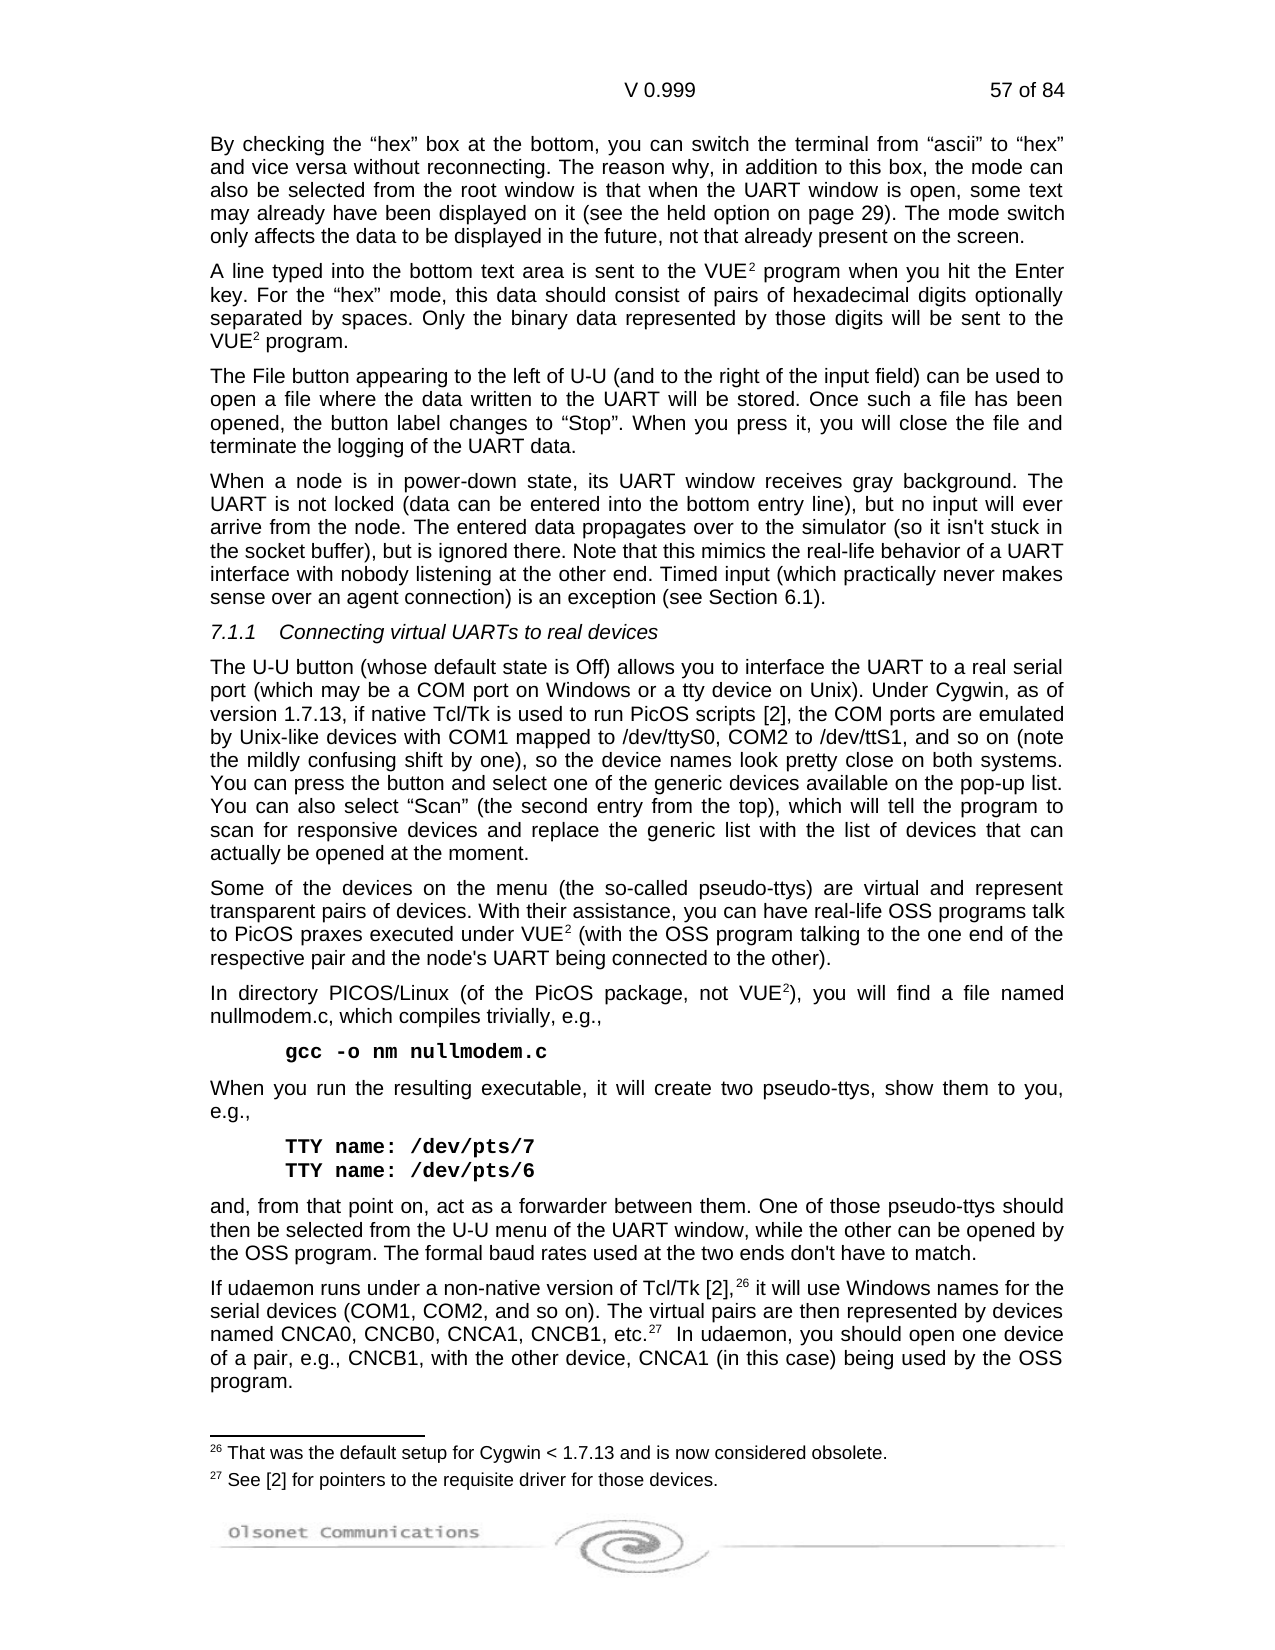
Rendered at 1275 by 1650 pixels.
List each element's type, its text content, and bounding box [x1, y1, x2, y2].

text In directory PICOS/Linux (of the PicOS package, not VUE2), you will find a file named nullmodem.c, which compiles trivially, e.g., [210, 981, 1065, 1028]
text The U-U button (whose default state is Off) allows you to interface the UART to a real serial port (which may be a COM port on Windows or a tty device on Unix). Under Cygwin, as of version 1.7.13, if native Tcl/Tk is used to run PicOS scripts [2], the COM ports are emulated by Unix-like devices with COM1 mapped to /dev/ttyS0, COM2 to /dev/ttS1, and so on (note the mildly confusing shift by one), so the device names look pretty close on both systems. You can press the button and select one of the generic devices available on the pop-up list. You can also select “Scan” (the second entry from the top), which will tell the program to scan for responsive devices and replace the generic list with the list of devices that can actually be opened at the moment. [210, 656, 1065, 865]
text See [2] for pointers to the requisite driver for those devices. [210, 1469, 1065, 1490]
text Some of the devices on the menu (the so-called pseudo-ttys) are virtual and represent transparent pairs of devices. With their assistance, you can have real-life OSS programs talk to PicOS praxes executed under VUE2 (with the OSS program talking to the one end of the respective pair and the node's UART being connected to the other). [210, 876, 1065, 969]
text A line typed into the bottom text area is sent to the VUE2 program when you hit the Enter key. For the “hex” mode, this data should consist of pairs of hexadecimal digits optionally separated by spaces. Only the binary data represented by those digits will be sent to the VUE2 program. [210, 260, 1065, 353]
text TTY name: /dev/pts/6 [210, 1159, 1065, 1183]
text and, from that point on, act as a forwarder between them. One of those pseudo-ttys should then be selected from the U-U menu of the UART window, while the other can be opened by the OSS program. The formal baud rates used at the two ends don't have to match. [210, 1195, 1065, 1265]
text If udaemon runs under a non-native version of Tcl/Tk [2], it will use Windows names for the serial devices (COM1, COM2, and so on). The virtual pairs are then represented by devices named CNCA0, CNCB0, CNCA1, CNCB1, etc. In udaemon, you should open one device of a pair, e.g., CNCB1, with the other device, CNCA1 (in this case) being used by the OSS program. [210, 1276, 1065, 1393]
text The File button appearing to the left of U-U (and to the right of the input field) can be used to open a file where the data written to the UART will be stored. Once such a file has been opened, the button label changes to “Stop”. When you press it, you will close the file and terminate the logging of the UART data. [210, 365, 1065, 458]
text When you run the resulting executable, it will create two pseudo-ttys, show them to you, e.g., [210, 1076, 1065, 1123]
text By checking the “hex” box at the bottom, you can switch the terminal from “ascii” to “hex” and vice versa without reconnecting. The reason why, in addition to this box, the mode can also be selected from the root window is that when the UART window is open, some text may already have been displayed on it (see the held option on page 29). The mode switch only affects the data to be displayed in the future, not that already present on the screen. [210, 132, 1065, 248]
text TTY name: /dev/pts/7 [210, 1134, 1065, 1159]
picture [210, 1504, 1065, 1596]
text gcc -o nm nullmodem.c [210, 1039, 1065, 1064]
text That was the default setup for Cygwin < 1.7.13 and is now considered obsolete. [210, 1442, 1065, 1463]
text When a node is in power-down state, its UART window receives gray background. The UART is not locked (data can be entered into the bottom entry line), but no input will ever arrive from the node. The entered data propagates over to the simulator (so it isn't stuck in the socket buffer), but is ignored there. Note that this mimics the real-life behavior of a UART interface with nobody listening at the other end. Timed input (which practically never makes sense over an agent connection) is an exception (see Section 6.1). [210, 469, 1065, 609]
subtitle Connecting virtual UARTs to real devices [210, 621, 1065, 644]
